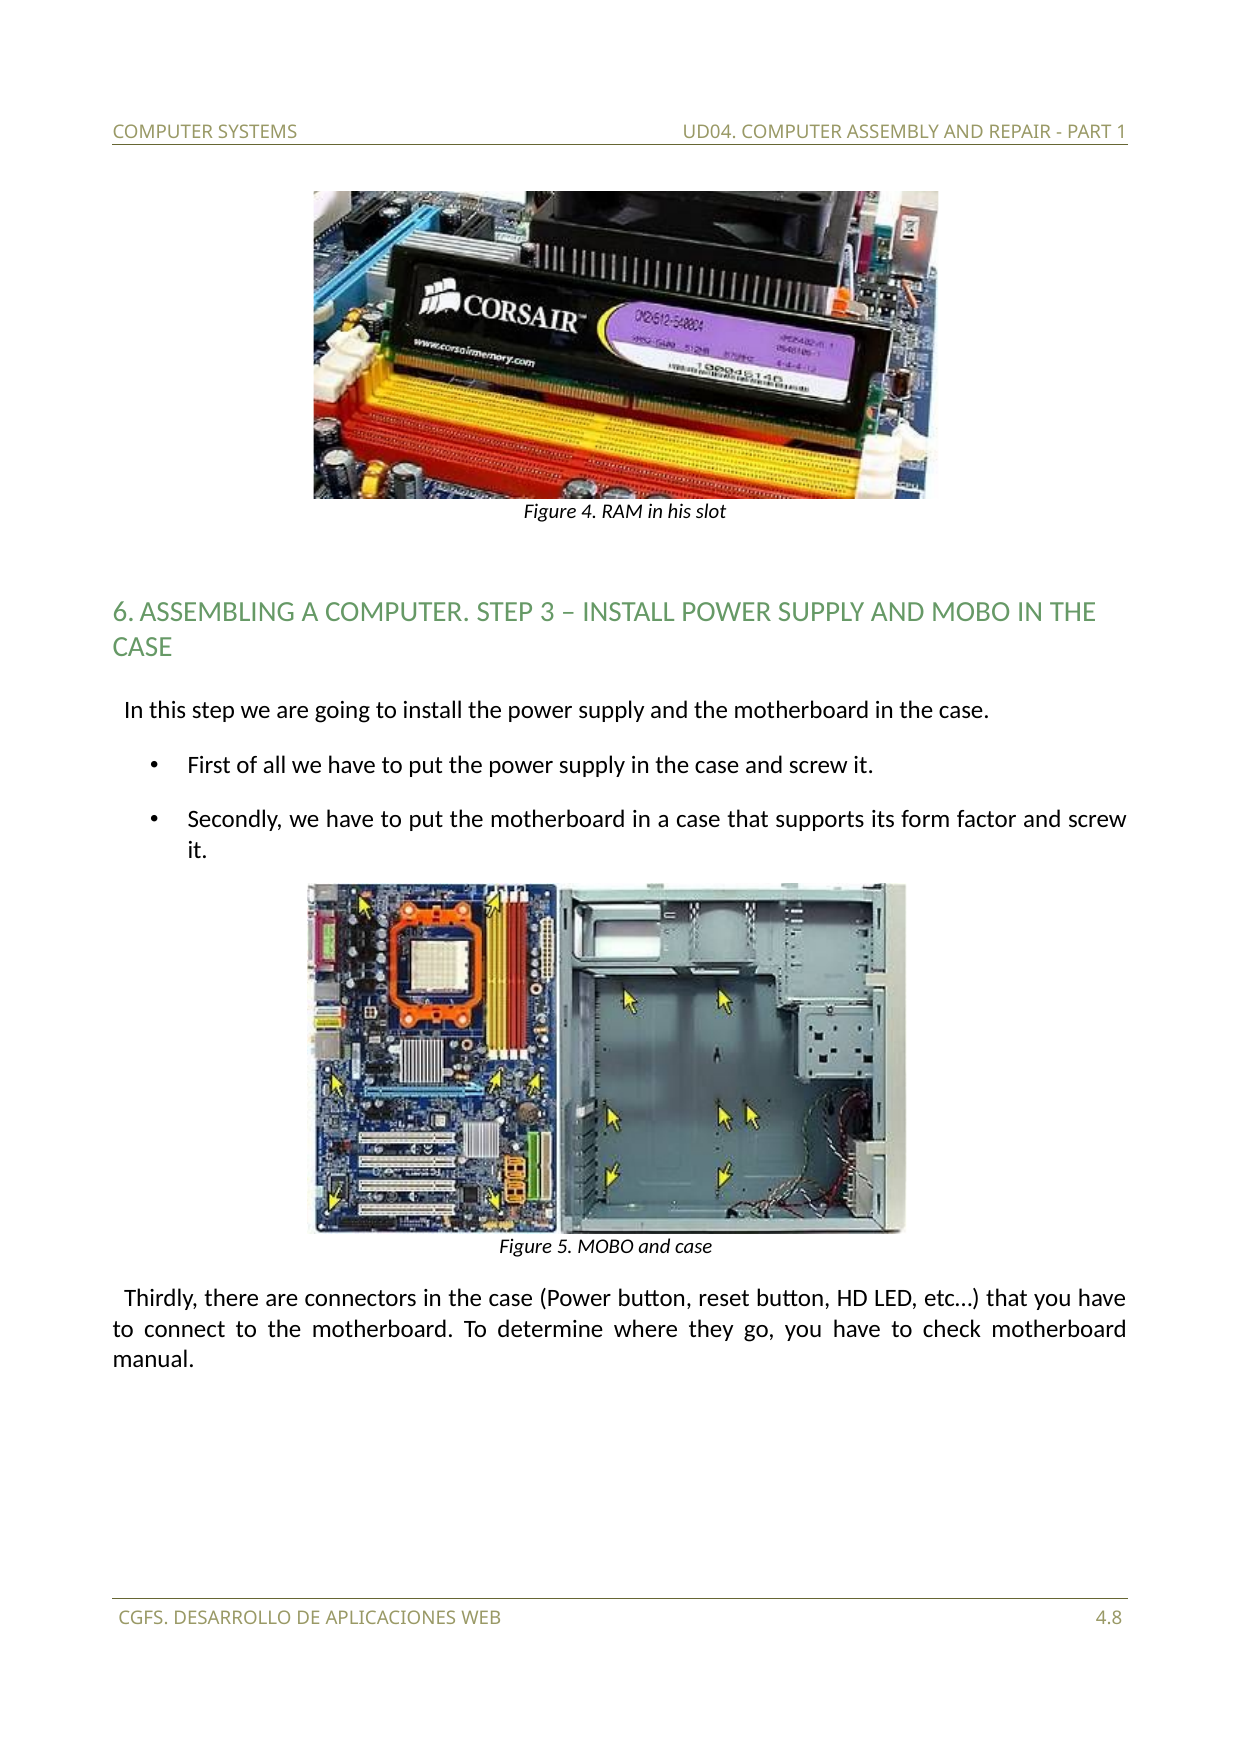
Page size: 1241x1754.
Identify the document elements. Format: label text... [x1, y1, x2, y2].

text In this step we are going to install the power supply and the motherboard in the case. [112, 694, 1128, 725]
list Secondly, we have to put the motherboard in a case that supports its form factor and screw it. [150, 804, 1128, 865]
text Figure 5. MOBO and case [307, 1234, 906, 1259]
subtitle Assembling a computer. Step 3 – Install power supply and MOBO in the case [112, 593, 1128, 664]
picture [307, 883, 907, 1234]
list First of all we have to put the power supply in the case and screw it. [150, 749, 1128, 779]
text Figure 4. RAM in his slot [290, 499, 962, 524]
text Thirdly, there are connectors in the case (Power button, reset button, HD LED, etc…) that you have to connect to the motherboard. To determine where they go, you have to check motherboard manual. [112, 1234, 1128, 1374]
picture [313, 191, 939, 499]
